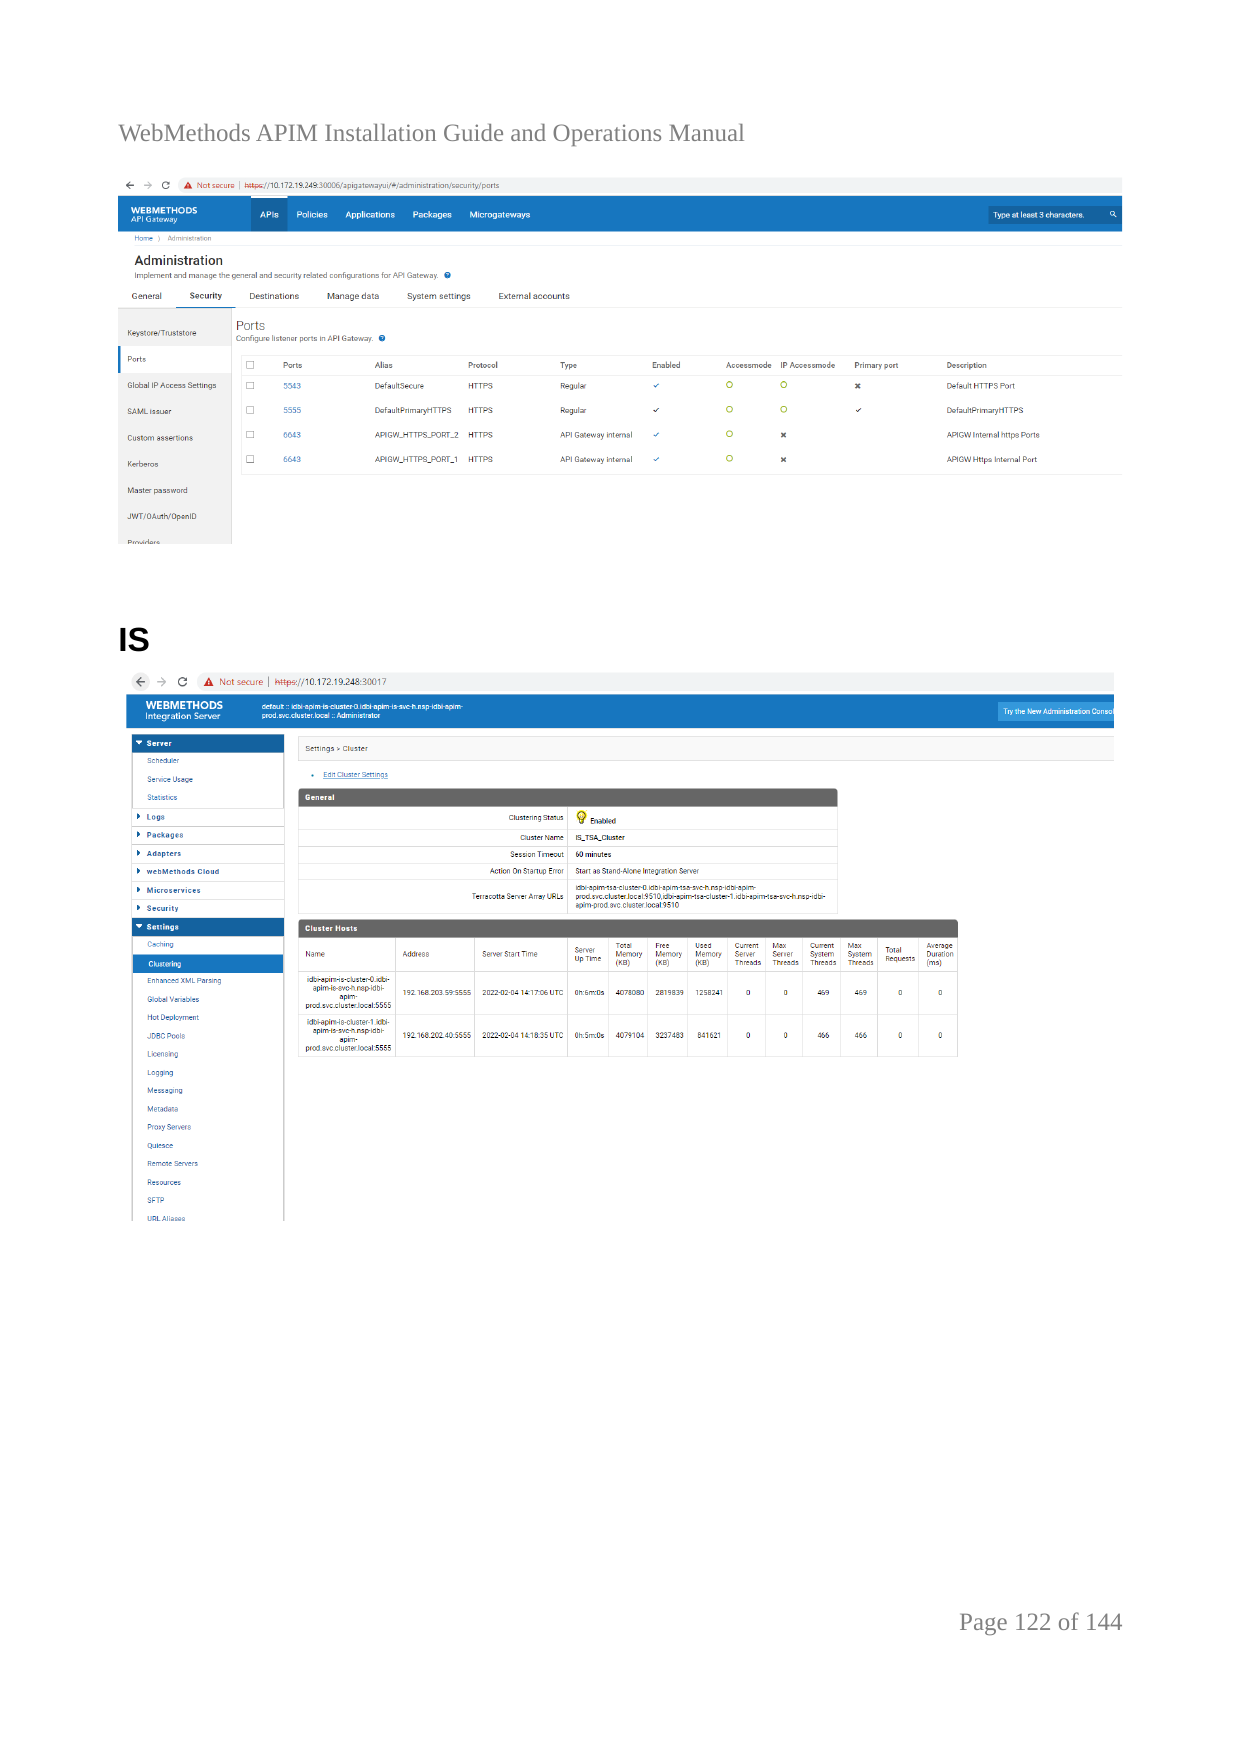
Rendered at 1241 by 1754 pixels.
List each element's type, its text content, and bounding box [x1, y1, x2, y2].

subtitle IS [118, 620, 1122, 659]
picture [126, 671, 1114, 1221]
picture [118, 176, 1123, 544]
